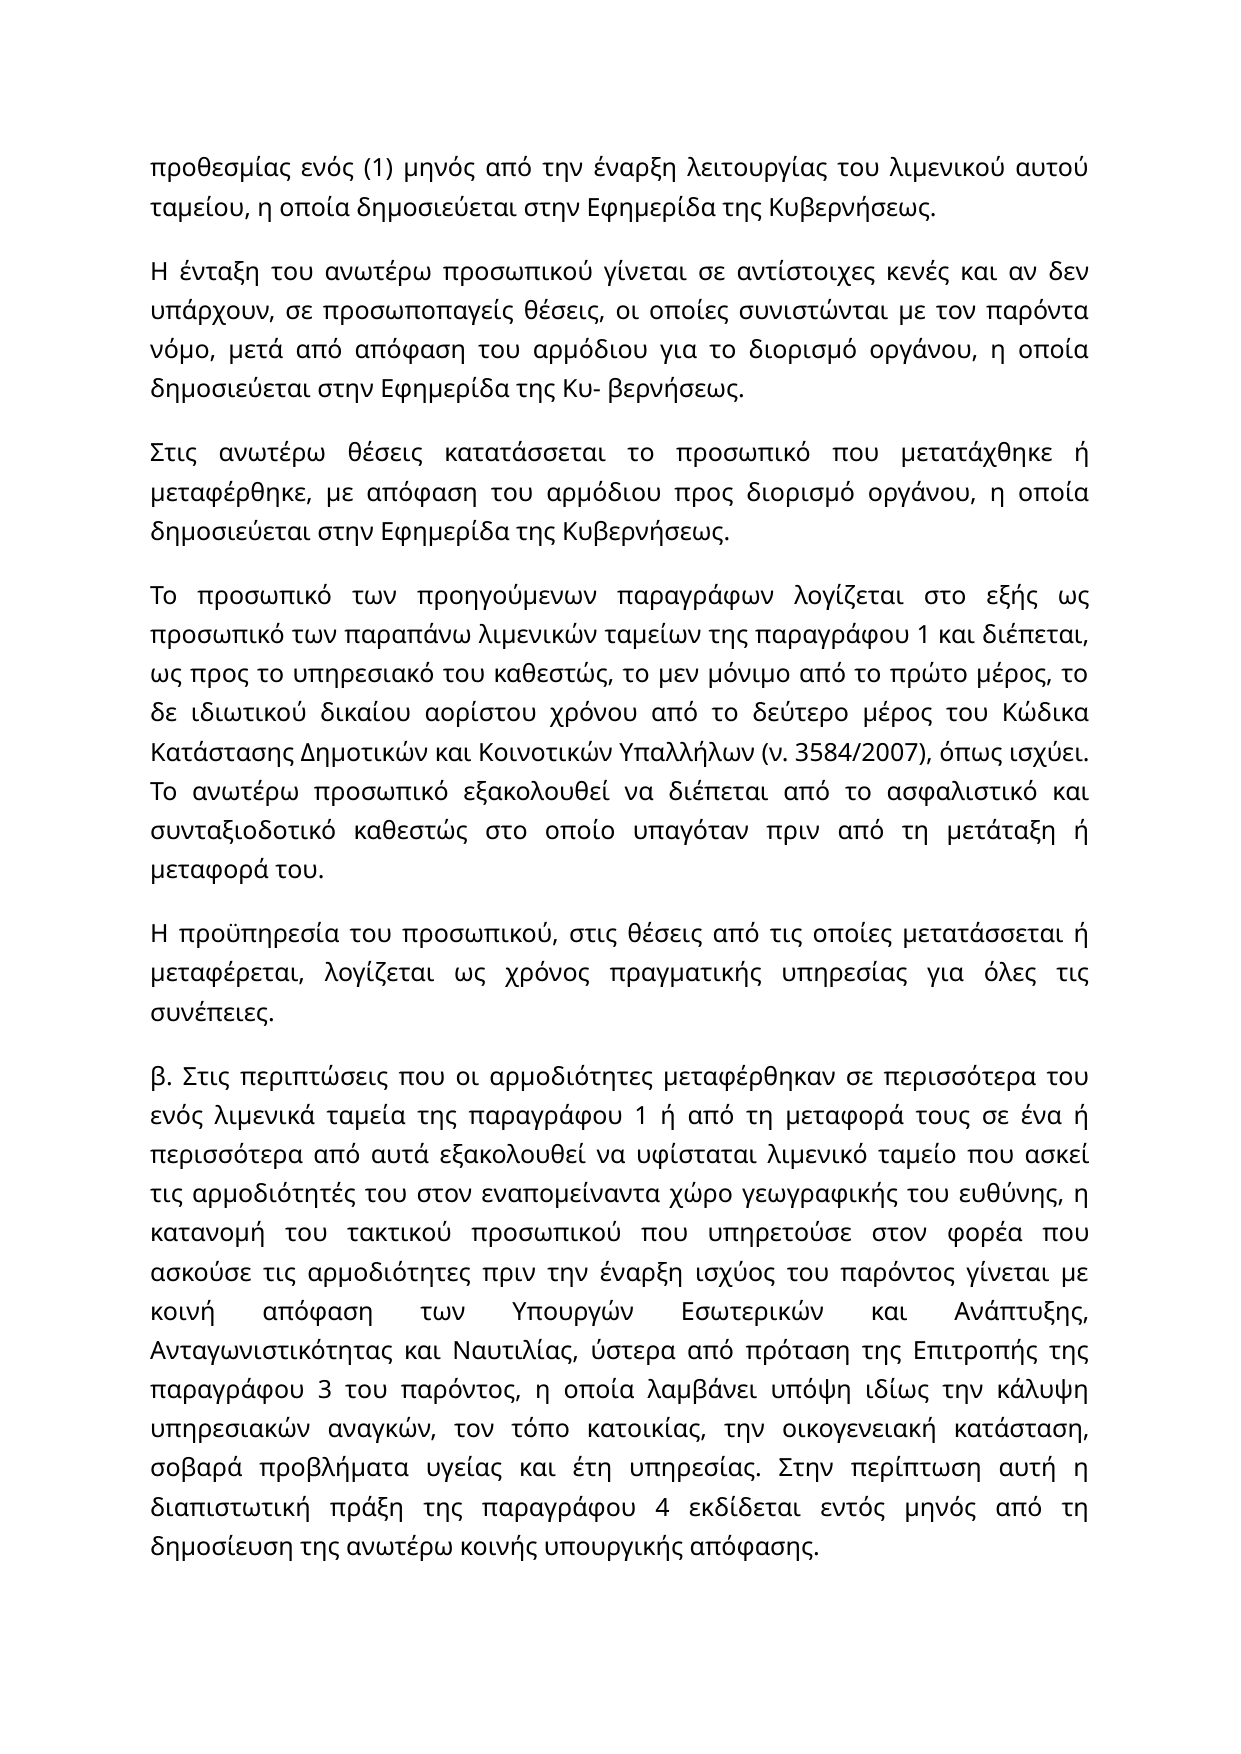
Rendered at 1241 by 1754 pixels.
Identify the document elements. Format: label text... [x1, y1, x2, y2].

text Στις ανωτέρω θέσεις κατατάσσεται το προσωπικό που μετατάχθηκε ή μεταφέρθηκε, με απόφαση του αρμόδιου προς διορισμό οργάνου, η οποία δημοσιεύεται στην Εφημερίδα της Κυβερνήσεως. [150, 435, 1090, 547]
text Η ένταξη του ανωτέρω προσωπικού γίνεται σε αντίστοιχες κενές και αν δεν υπάρχουν, σε προσωποπαγείς θέσεις, οι οποίες συνιστώνται με τον παρόντα νόμο, μετά από απόφαση του αρμόδιου για το διορισμό οργάνου, η οποία δημοσιεύεται στην Εφημερίδα της Κυ- βερνήσεως. [150, 253, 1090, 405]
text β. Στις περιπτώσεις που οι αρμοδιότητες μεταφέρθηκαν σε περισσότερα του ενός λιμενικά ταμεία της παραγράφου 1 ή από τη μεταφορά τους σε ένα ή περισσότερα από αυτά εξακολουθεί να υφίσταται λιμενικό ταμείο που ασκεί τις αρμοδιότητές του στον εναπομείναντα χώρο γεωγραφικής του ευθύνης, η κατανομή του τακτικού προσωπικού που υπηρετούσε στον φορέα που ασκούσε τις αρμοδιότητες πριν την έναρξη ισχύος του παρόντος γίνεται με κοινή απόφαση των Υπουργών Εσωτερικών και Ανάπτυξης, Ανταγωνιστικότητας και Ναυτιλίας, ύστερα από πρόταση της Επιτροπής της παραγράφου 3 του παρόντος, η οποία λαμβάνει υπόψη ιδίως την κάλυψη υπηρεσιακών αναγκών, τον τόπο κατοικίας, την οικογενειακή κατάσταση, σοβαρά προβλήματα υγείας και έτη υπηρεσίας. Στην περίπτωση αυτή η διαπιστωτική πράξη της παραγράφου 4 εκδίδεται εντός μηνός από τη δημοσίευση της ανωτέρω κοινής υπουργικής απόφασης. [150, 1058, 1090, 1562]
text Το προσωπικό των προηγούμενων παραγράφων λογίζεται στο εξής ως προσωπικό των παραπάνω λιμενικών ταμείων της παραγράφου 1 και διέπεται, ως προς το υπηρεσιακό του καθεστώς, το μεν μόνιμο από το πρώτο μέρος, το δε ιδιωτικού δικαίου αορίστου χρόνου από το δεύτερο μέρος του Κώδικα Κατάστασης Δημοτικών και Κοινοτικών Υπαλλήλων (ν. 3584/2007), όπως ισχύει. Το ανωτέρω προσωπικό εξακολουθεί να διέπεται από το ασφαλιστικό και συνταξιοδοτικό καθεστώς στο οποίο υπαγόταν πριν από τη μετάταξη ή μεταφορά του. [150, 577, 1090, 886]
text προθεσμίας ενός (1) μηνός από την έναρξη λειτουργίας του λιμενικού αυτού ταμείου, η οποία δημοσιεύεται στην Εφημερίδα της Κυβερνήσεως. [150, 150, 1090, 223]
text Η προϋπηρεσία του προσωπικού, στις θέσεις από τις οποίες μετατάσσεται ή μεταφέρεται, λογίζεται ως χρόνος πραγματικής υπηρεσίας για όλες τις συνέπειες. [150, 916, 1090, 1028]
